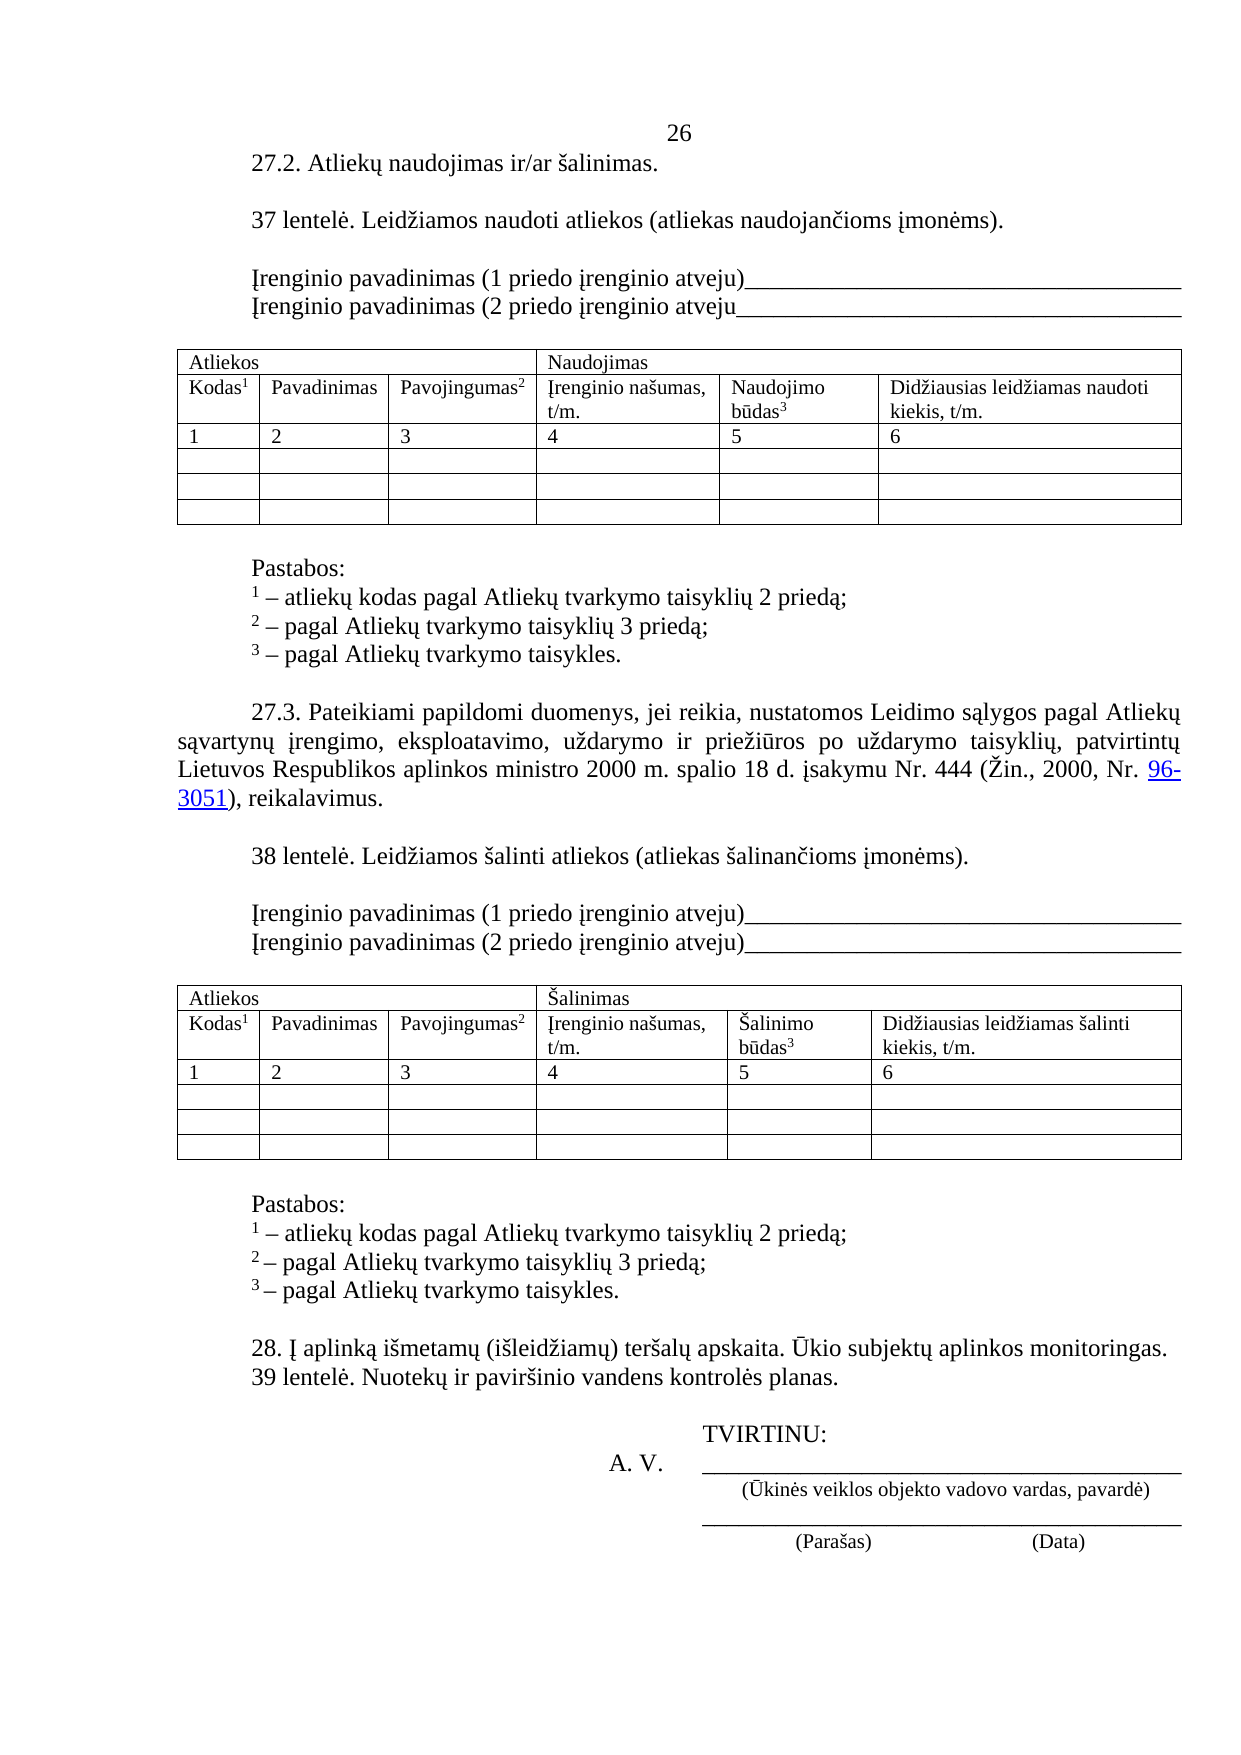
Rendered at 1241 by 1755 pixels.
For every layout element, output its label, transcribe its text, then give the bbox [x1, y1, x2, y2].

table_cell [260, 474, 388, 498]
table_cell [728, 1110, 871, 1134]
table_cell Kodas1 [178, 375, 259, 423]
table_cell [872, 1085, 1181, 1109]
table_cell [178, 1085, 259, 1109]
table_cell [260, 1135, 388, 1159]
text 2 – pagal Atliekų tvarkymo taisyklių 3 priedą; [177, 1247, 1181, 1275]
table_cell Įrenginio našumas, t/m. [537, 1011, 727, 1059]
text Įrenginio pavadinimas (1 priedo įrenginio atveju) [177, 898, 1181, 927]
table_cell [178, 474, 259, 498]
table_cell [178, 449, 259, 473]
table_cell [537, 449, 719, 473]
text Pastabos: [177, 1189, 1181, 1218]
text 3 – pagal Atliekų tvarkymo taisykles. [177, 639, 1181, 668]
table_cell [537, 1110, 727, 1134]
table_cell Pavadinimas [260, 375, 388, 423]
table_cell [389, 1110, 536, 1134]
table_header Šalinimas [537, 986, 1181, 1010]
text 38 lentelė. Leidžiamos šalinti atliekos (atliekas šalinančioms įmonėms). [177, 841, 1181, 869]
table_cell [879, 500, 1181, 523]
table_cell 3 [389, 1060, 536, 1084]
text 28. Į aplinką išmetamų (išleidžiamų) teršalų apskaita. Ūkio subjektų aplinkos monitoringas. [177, 1333, 1181, 1362]
table_header Naudojimas [537, 350, 1181, 374]
table_cell [260, 1085, 388, 1109]
table_cell [389, 474, 536, 498]
table_cell 4 [537, 424, 719, 448]
table_cell [389, 1085, 536, 1109]
table_cell 5 [720, 424, 878, 448]
table_cell [389, 500, 536, 523]
table_cell 5 [728, 1060, 871, 1084]
text A. V. [177, 1448, 1181, 1477]
table_cell 2 [260, 424, 388, 448]
table_cell 1 [178, 424, 259, 448]
text Pastabos: [177, 553, 1181, 582]
table_cell [260, 449, 388, 473]
table_cell Didžiausias leidžiamas naudoti kiekis, t/m. [879, 375, 1181, 423]
table_cell [178, 500, 259, 523]
table_cell Pavadinimas [260, 1011, 388, 1059]
table_cell 2 [260, 1060, 388, 1084]
text 3 – pagal Atliekų tvarkymo taisykles. [177, 1275, 1181, 1304]
table_cell [720, 449, 878, 473]
table_cell [728, 1085, 871, 1109]
table_header Atliekos [178, 350, 536, 374]
table_cell [728, 1135, 871, 1159]
table_cell [537, 474, 719, 498]
table_cell [260, 500, 388, 523]
text 27.2. Atliekų naudojimas ir/ar šalinimas. [177, 148, 1181, 176]
text 27.3. Pateikiami papildomi duomenys, jei reikia, nustatomos Leidimo sąlygos pagal Atliekų sąvartynų įrengimo, eksploatavimo, uždarymo ir priežiūros po uždarymo taisyklių, patvirtintų Lietuvos Respublikos aplinkos ministro 2000 m. spalio 18 d. įsakymu Nr. 444 (Žin., 2000, Nr. 96-3051), reikalavimus. [177, 697, 1181, 812]
table_cell [720, 500, 878, 523]
table_cell [879, 474, 1181, 498]
table_cell [260, 1110, 388, 1134]
text TVIRTINU: [177, 1419, 1181, 1448]
table_cell [537, 1085, 727, 1109]
table_cell Didžiausias leidžiamas šalinti kiekis, t/m. [872, 1011, 1181, 1059]
table_header Atliekos [178, 986, 536, 1010]
text 1 – atliekų kodas pagal Atliekų tvarkymo taisyklių 2 priedą; [177, 1218, 1181, 1247]
table_cell 6 [879, 424, 1181, 448]
table_cell Kodas1 [178, 1011, 259, 1059]
text Įrenginio pavadinimas (1 priedo įrenginio atveju) [177, 263, 1181, 291]
text (Parašas) (Data) [177, 1529, 1181, 1553]
text 1 – atliekų kodas pagal Atliekų tvarkymo taisyklių 2 priedą; [177, 582, 1181, 611]
table_cell 3 [389, 424, 536, 448]
table_cell 6 [872, 1060, 1181, 1084]
table_cell [537, 500, 719, 523]
table_cell 1 [178, 1060, 259, 1084]
table_cell [178, 1110, 259, 1134]
table_cell Pavojingumas2 [389, 375, 536, 423]
text 2 – pagal Atliekų tvarkymo taisyklių 3 priedą; [177, 611, 1181, 639]
table_cell [537, 1135, 727, 1159]
text 37 lentelė. Leidžiamos naudoti atliekos (atliekas naudojančioms įmonėms). [177, 205, 1181, 234]
table_cell [178, 1135, 259, 1159]
table_cell [872, 1135, 1181, 1159]
table_cell Pavojingumas2 [389, 1011, 536, 1059]
text Įrenginio pavadinimas (2 priedo įrenginio atveju [177, 291, 1181, 320]
table_cell [389, 449, 536, 473]
text Įrenginio pavadinimas (2 priedo įrenginio atveju) [177, 927, 1181, 956]
table_cell [879, 449, 1181, 473]
table_cell [720, 474, 878, 498]
table_cell 4 [537, 1060, 727, 1084]
table_cell Įrenginio našumas, t/m. [537, 375, 719, 423]
table_cell [872, 1110, 1181, 1134]
text 39 lentelė. Nuotekų ir paviršinio vandens kontrolės planas. [177, 1362, 1181, 1390]
table_cell Šalinimo būdas3 [728, 1011, 871, 1059]
text (Ūkinės veiklos objekto vadovo vardas, pavardė) [177, 1477, 1181, 1501]
table_cell Naudojimo būdas3 [720, 375, 878, 423]
table_cell [389, 1135, 536, 1159]
